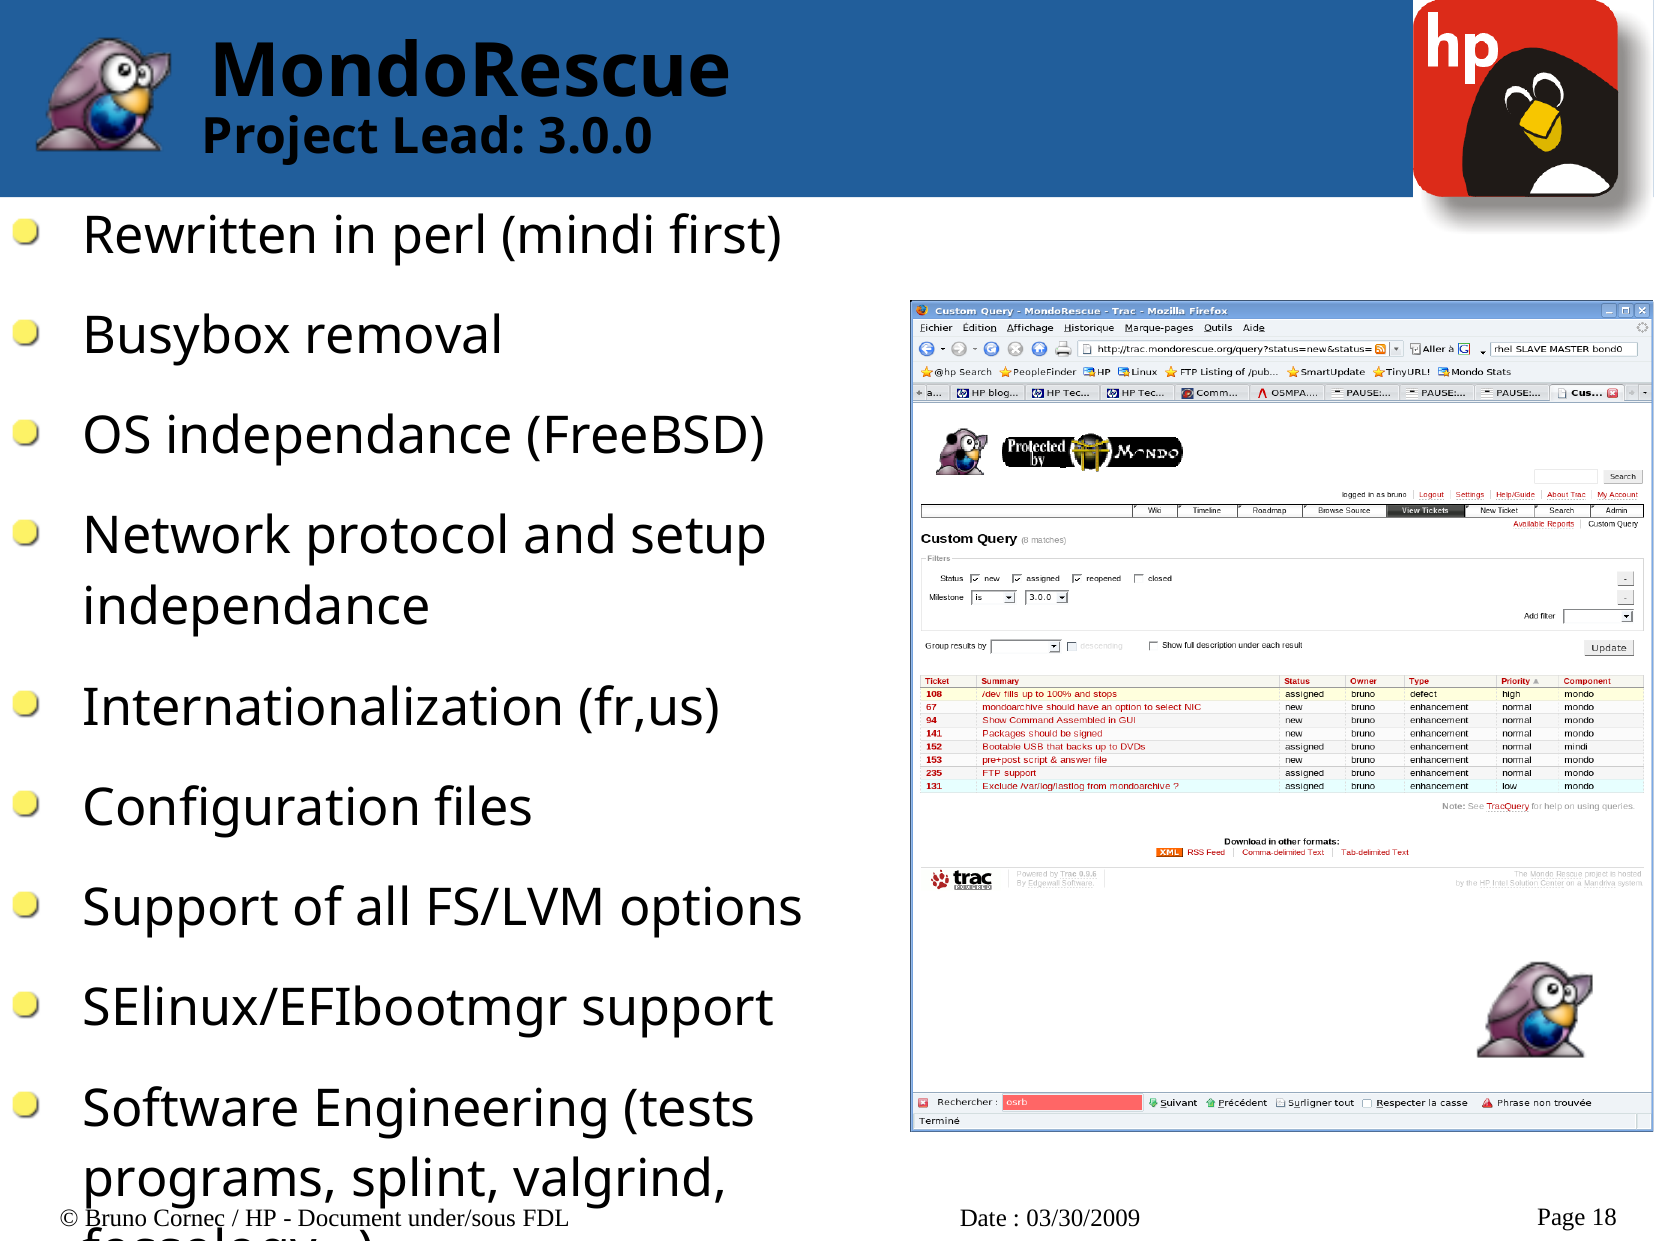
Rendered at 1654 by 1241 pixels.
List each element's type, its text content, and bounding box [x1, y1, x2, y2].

list Rewritten in perl (mindi first) Busybox removal OS independance (FreeBSD) Network protocol and setup independance Internationalization (fr,us) Configuration files Support of all FS/LVM options SElinux/EFIbootmgr support Software Engineering (tests programs, splint, valgrind, fossology...) [0, 197, 902, 1160]
picture [1413, 0, 1654, 235]
picture [0, 0, 211, 197]
picture [910, 300, 1654, 1132]
title Project Lead: 3.0.0 [201, 32, 1191, 241]
